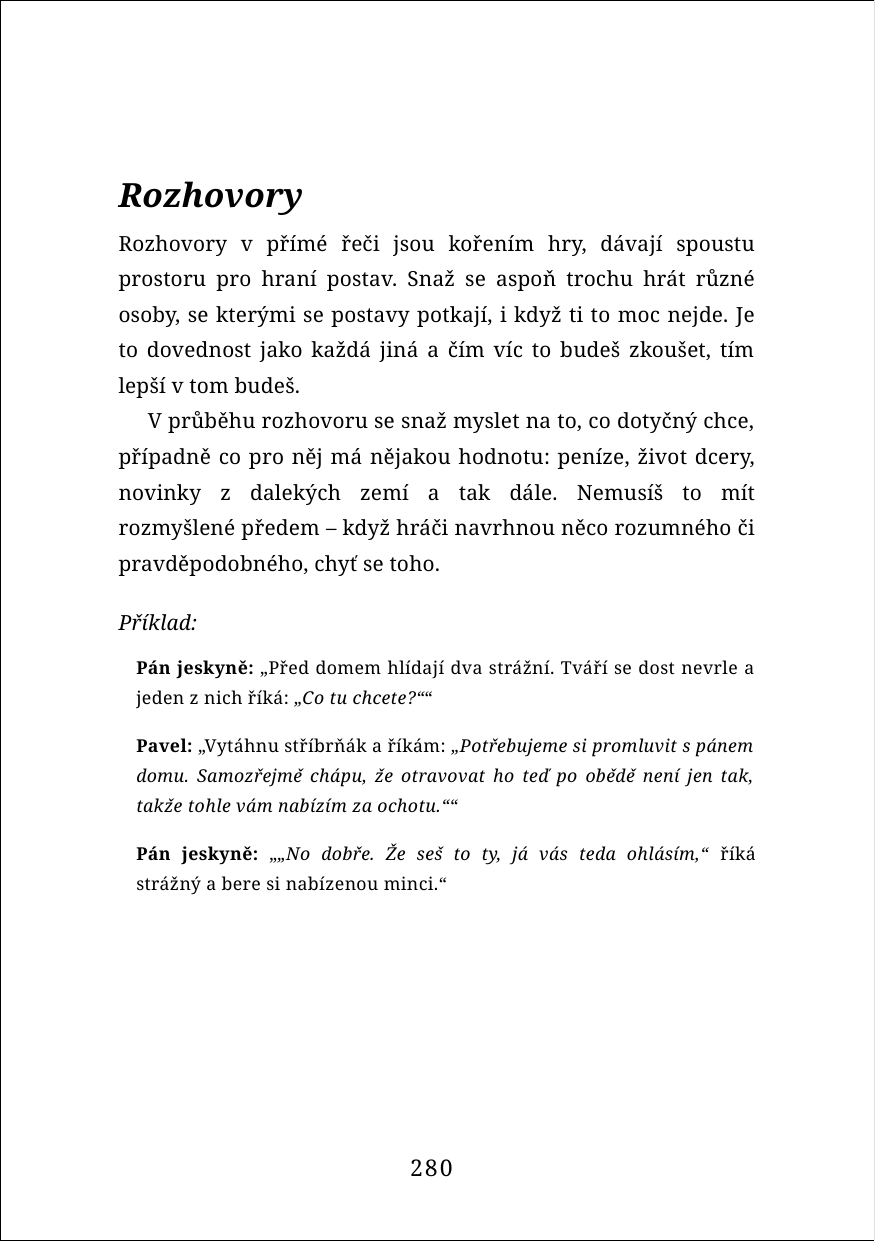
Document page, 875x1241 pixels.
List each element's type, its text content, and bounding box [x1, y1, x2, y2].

text Příklad: [118, 608, 756, 636]
text Pán jeskyně: „„No dobře. Že seš to ty, já vás teda ohlásím,“ říká strážný a bere si nabízenou minci.“ [136, 842, 756, 896]
subtitle Rozhovory [118, 172, 756, 217]
text Pavel: „Vytáhnu stříbrňák a říkám: „Potřebujeme si promluvit s pánem domu. Samozřejmě chápu, že otravovat ho teď po obědě není jen tak, takže tohle vám nabízím za ochotu.““ [136, 733, 756, 818]
text Rozhovory v přímé řeči jsou kořením hry, dávají spoustu prostoru pro hraní postav. Snaž se aspoň trochu hrát různé osoby, se kterými se postavy potkají, i když ti to moc nejde. Je to dovednost jako každá jiná a čím víc to budeš zkoušet, tím lepší v tom budeš. V průběhu rozhovoru se snaž myslet na to, co dotyčný chce, případně co pro něj má nějakou hodnotu: peníze, život dcery, novinky z dalekých zemí a tak dále. Nemusíš to mít rozmyšlené předem – když hráči navrhnou něco rozumného či pravděpodobného, chyť se toho. [118, 229, 756, 577]
text Pán jeskyně: „Před domem hlídají dva strážní. Tváří se dost nevrle a jeden z nich říká: „Co tu chcete?““ [136, 655, 756, 709]
